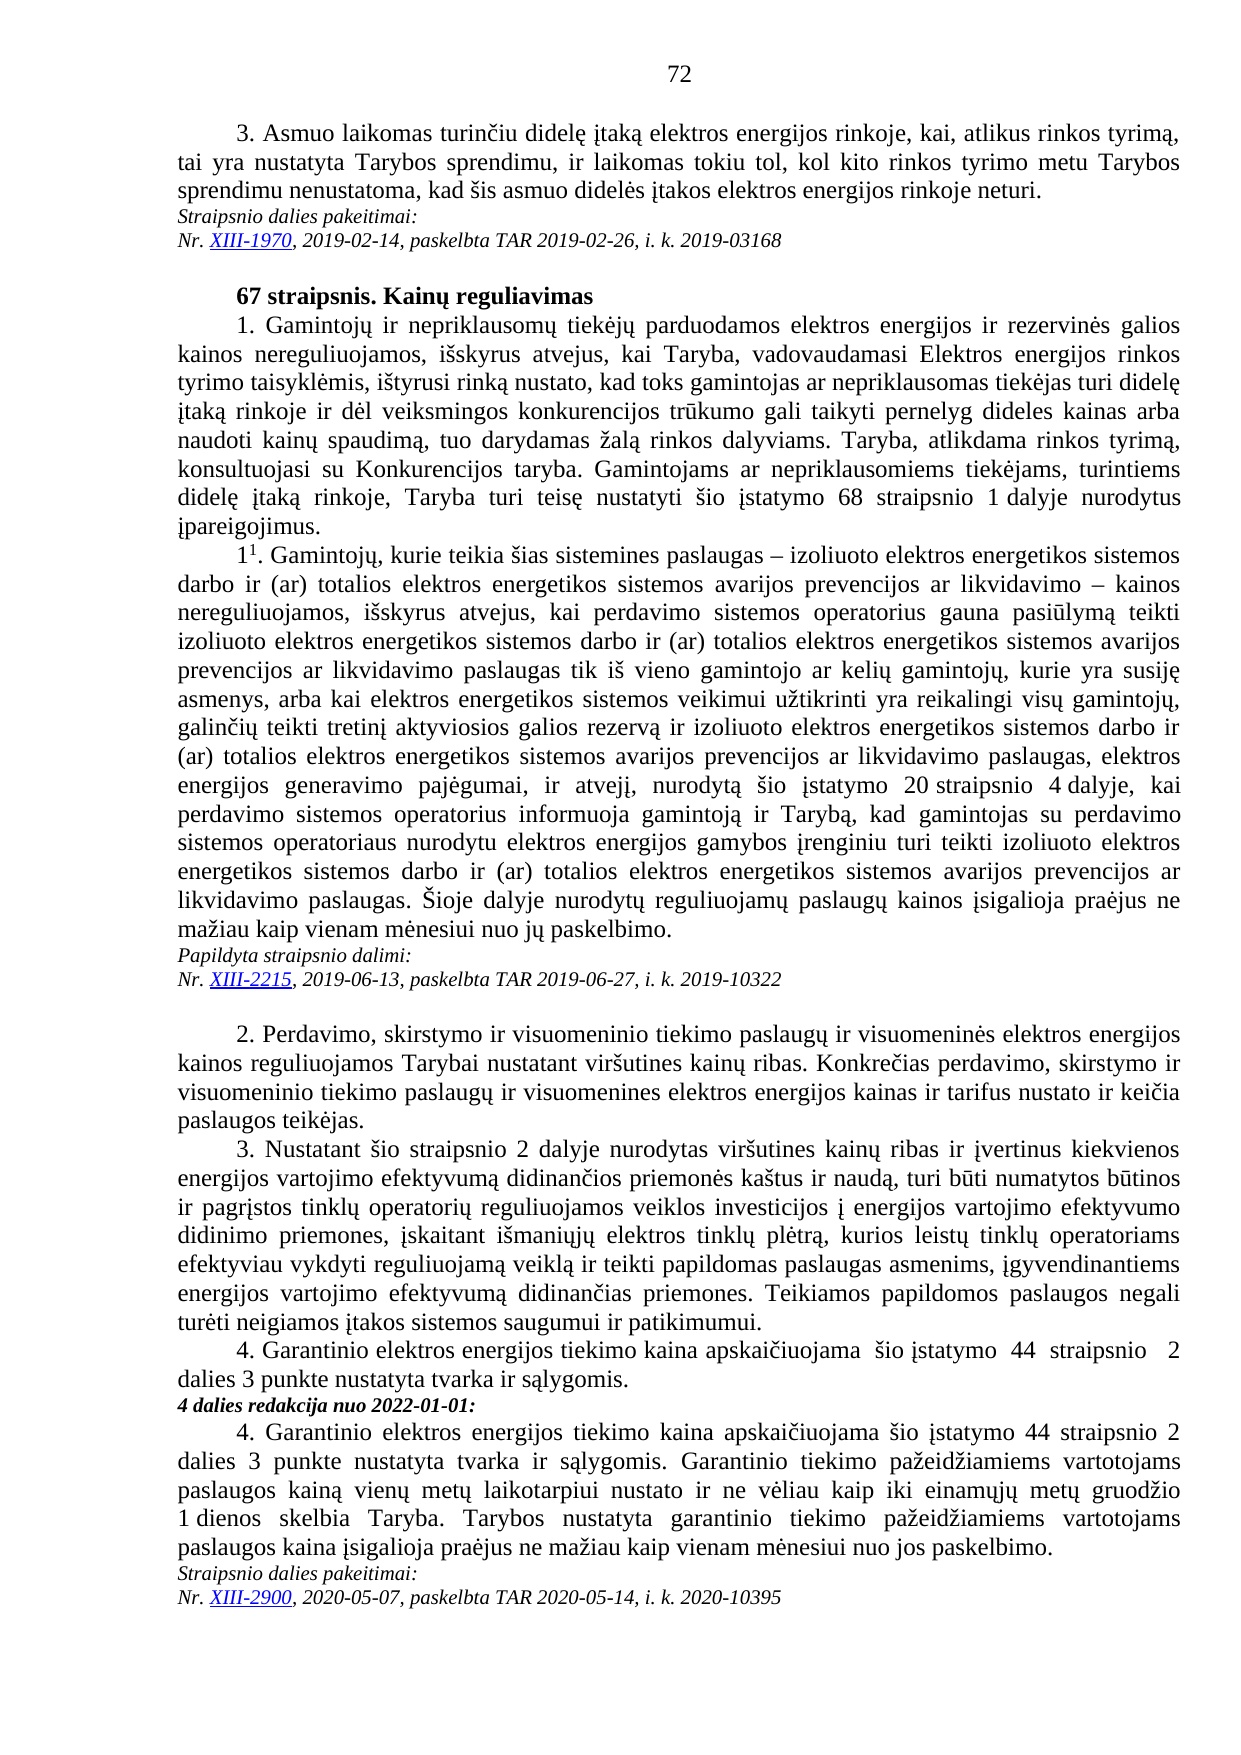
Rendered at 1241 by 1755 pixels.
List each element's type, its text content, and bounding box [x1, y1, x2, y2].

text 1. Gamintojų ir nepriklausomų tiekėjų parduodamos elektros energijos ir rezervinės galios kainos nereguliuojamos, išskyrus atvejus, kai Taryba, vadovaudamasi Elektros energijos rinkos tyrimo taisyklėmis, ištyrusi rinką nustato, kad toks gamintojas ar nepriklausomas tiekėjas turi didelę įtaką rinkoje ir dėl veiksmingos konkurencijos trūkumo gali taikyti pernelyg dideles kainas arba naudoti kainų spaudimą, tuo darydamas žalą rinkos dalyviams. Taryba, atlikdama rinkos tyrimą, konsultuojasi su Konkurencijos taryba. Gamintojams ar nepriklausomiems tiekėjams, turintiems didelę įtaką rinkoje, Taryba turi teisę nustatyti šio įstatymo 68 straipsnio 1 dalyje nurodytus įpareigojimus. [177, 310, 1181, 540]
text 2. Perdavimo, skirstymo ir visuomeninio tiekimo paslaugų ir visuomeninės elektros energijos kainos reguliuojamos Tarybai nustatant viršutines kainų ribas. Konkrečias perdavimo, skirstymo ir visuomeninio tiekimo paslaugų ir visuomenines elektros energijos kainas ir tarifus nustato ir keičia paslaugos teikėjas. [177, 1019, 1181, 1134]
text 11. Gamintojų, kurie teikia šias sistemines paslaugas – izoliuoto elektros energetikos sistemos darbo ir (ar) totalios elektros energetikos sistemos avarijos prevencijos ar likvidavimo – kainos nereguliuojamos, išskyrus atvejus, kai perdavimo sistemos operatorius gauna pasiūlymą teikti izoliuoto elektros energetikos sistemos darbo ir (ar) totalios elektros energetikos sistemos avarijos prevencijos ar likvidavimo paslaugas tik iš vieno gamintojo ar kelių gamintojų, kurie yra susiję asmenys, arba kai elektros energetikos sistemos veikimui užtikrinti yra reikalingi visų gamintojų, galinčių teikti tretinį aktyviosios galios rezervą ir izoliuoto elektros energetikos sistemos darbo ir (ar) totalios elektros energetikos sistemos avarijos prevencijos ar likvidavimo paslaugas, elektros energijos generavimo pajėgumai, ir atvejį, nurodytą šio įstatymo 20 straipsnio 4 dalyje, kai perdavimo sistemos operatorius informuoja gamintoją ir Tarybą, kad gamintojas su perdavimo sistemos operatoriaus nurodytu elektros energijos gamybos įrenginiu turi teikti izoliuoto elektros energetikos sistemos darbo ir (ar) totalios elektros energetikos sistemos avarijos prevencijos ar likvidavimo paslaugas. Šioje dalyje nurodytų reguliuojamų paslaugų kainos įsigalioja praėjus ne mažiau kaip vienam mėnesiui nuo jų paskelbimo. [177, 540, 1181, 942]
text 4. Garantinio elektros energijos tiekimo kaina apskaičiuojama šio įstatymo 44 straipsnio 2 dalies 3 punkte nustatyta tvarka ir sąlygomis. Garantinio tiekimo pažeidžiamiems vartotojams paslaugos kainą vienų metų laikotarpiui nustato ir ne vėliau kaip iki einamųjų metų gruodžio 1 dienos skelbia Taryba. Tarybos nustatyta garantinio tiekimo pažeidžiamiems vartotojams paslaugos kaina įsigalioja praėjus ne mažiau kaip vienam mėnesiui nuo jos paskelbimo. [177, 1417, 1181, 1561]
text 4. Garantinio elektros energijos tiekimo kaina apskaičiuojama šio įstatymo 44 straipsnio 2 dalies 3 punkte nustatyta tvarka ir sąlygomis. [177, 1336, 1181, 1393]
text Papildyta straipsnio dalimi: [177, 942, 1181, 967]
text Straipsnio dalies pakeitimai: [177, 204, 1181, 228]
text 3. Asmuo laikomas turinčiu didelę įtaką elektros energijos rinkoje, kai, atlikus rinkos tyrimą, tai yra nustatyta Tarybos sprendimu, ir laikomas tokiu tol, kol kito rinkos tyrimo metu Tarybos sprendimu nenustatoma, kad šis asmuo didelės įtakos elektros energijos rinkoje neturi. [177, 118, 1181, 204]
text 4 dalies redakcija nuo 2022-01-01: [177, 1393, 1181, 1417]
text Straipsnio dalies pakeitimai: [177, 1561, 1181, 1585]
text 3. Nustatant šio straipsnio 2 dalyje nurodytas viršutines kainų ribas ir įvertinus kiekvienos energijos vartojimo efektyvumą didinančios priemonės kaštus ir naudą, turi būti numatytos būtinos ir pagrįstos tinklų operatorių reguliuojamos veiklos investicijos į energijos vartojimo efektyvumo didinimo priemones, įskaitant išmaniųjų elektros tinklų plėtrą, kurios leistų tinklų operatoriams efektyviau vykdyti reguliuojamą veiklą ir teikti papildomas paslaugas asmenims, įgyvendinantiems energijos vartojimo efektyvumą didinančias priemones. Teikiamos papildomos paslaugos negali turėti neigiamos įtakos sistemos saugumui ir patikimumui. [177, 1134, 1181, 1336]
text 67 straipsnis. Kainų reguliavimas [177, 281, 1181, 310]
text Nr. XIII-2900, 2020-05-07, paskelbta TAR 2020-05-14, i. k. 2020-10395 [177, 1585, 1181, 1609]
text Nr. XIII-2215, 2019-06-13, paskelbta TAR 2019-06-27, i. k. 2019-10322 [177, 967, 1181, 991]
text Nr. XIII-1970, 2019-02-14, paskelbta TAR 2019-02-26, i. k. 2019-03168 [177, 228, 1181, 252]
